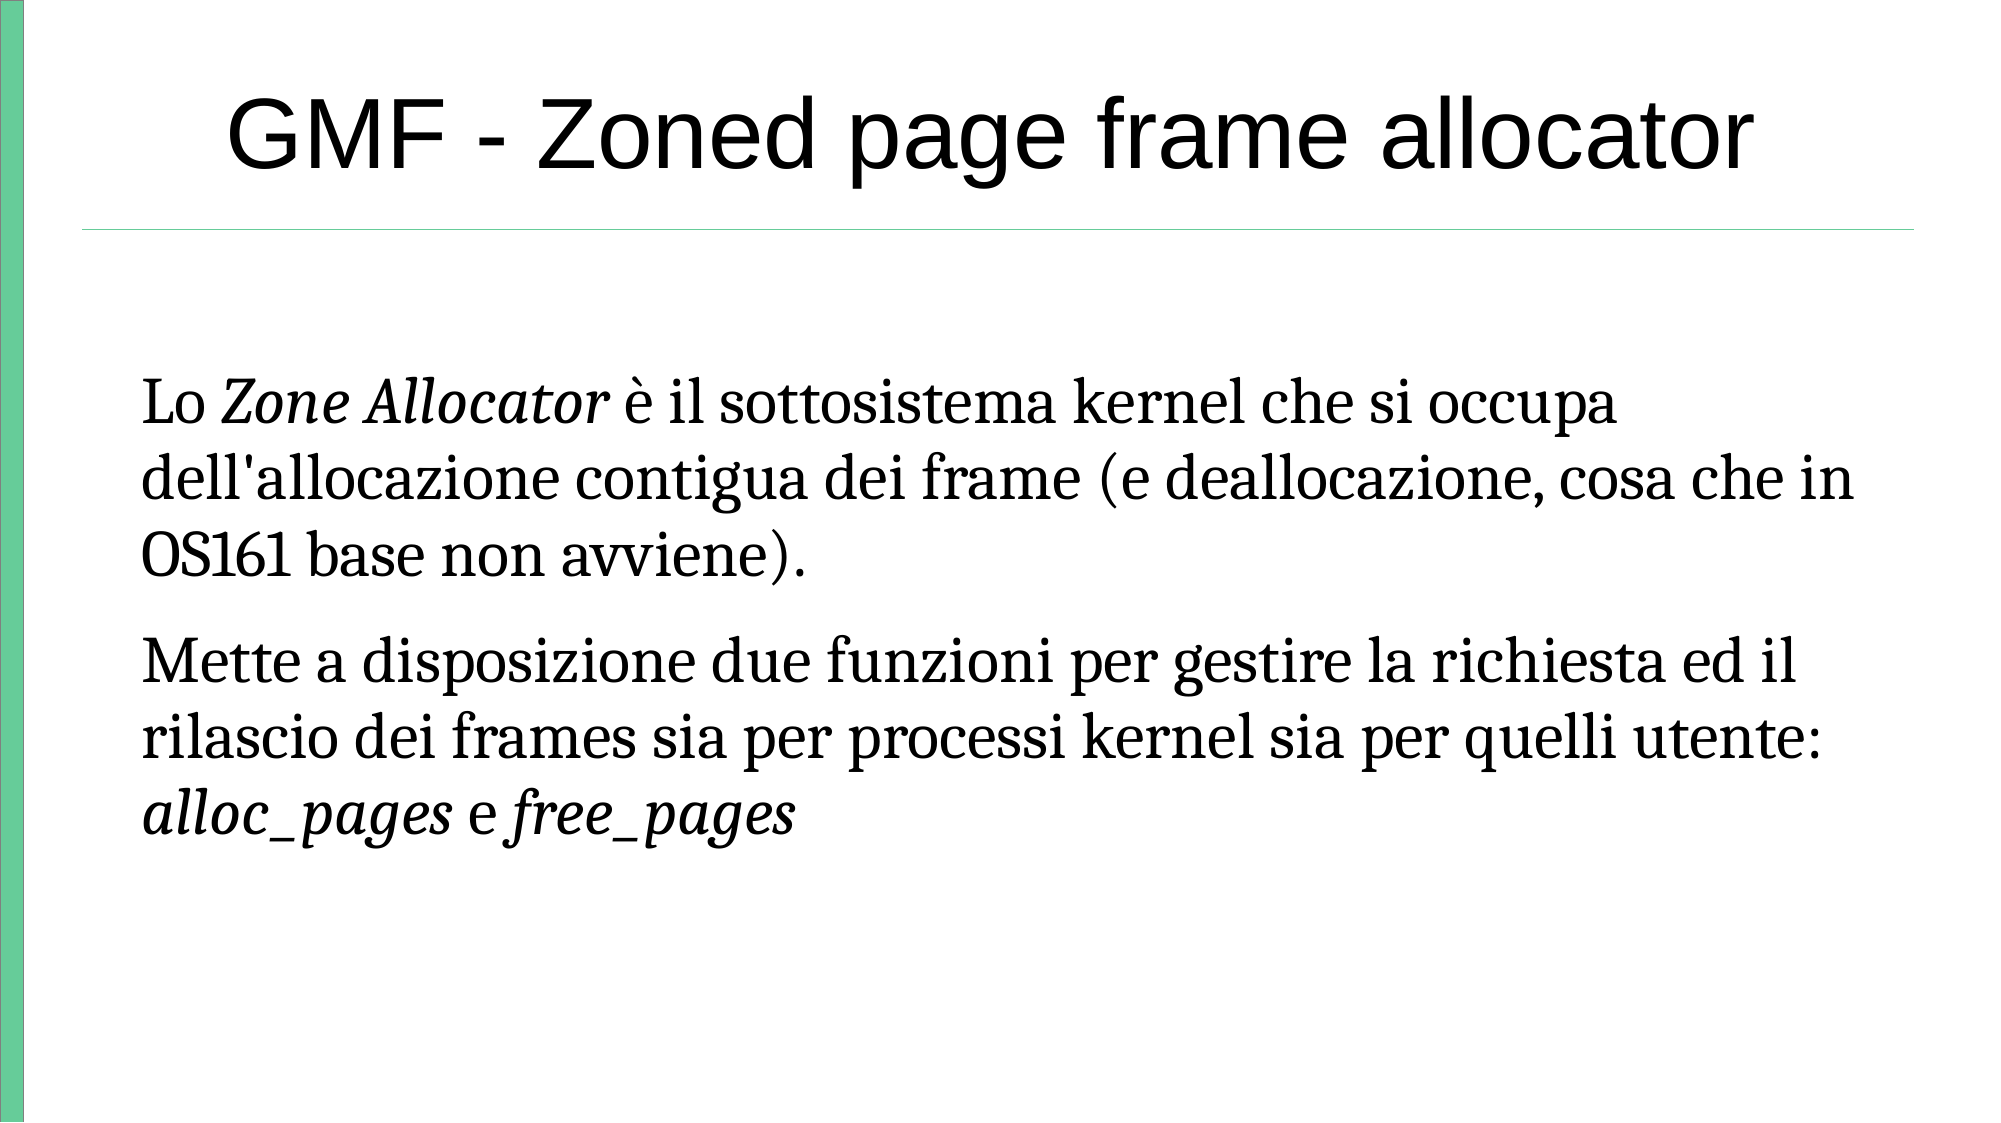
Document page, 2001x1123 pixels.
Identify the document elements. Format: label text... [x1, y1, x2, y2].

text_box [0, 0, 24, 1122]
title GMF - Zoned page frame allocator [129, 37, 1855, 229]
list Lo Zone Allocator è il sottosistema kernel che si occupa dell'allocazione contigua dei frame (e deallocazione, cosa che in OS161 base non avviene). Mette a disposizione due funzioni per gestire la richiesta ed il rilascio dei frames sia per processi kernel sia per quelli utente: alloc_pages e free_pages [141, 363, 1867, 1076]
